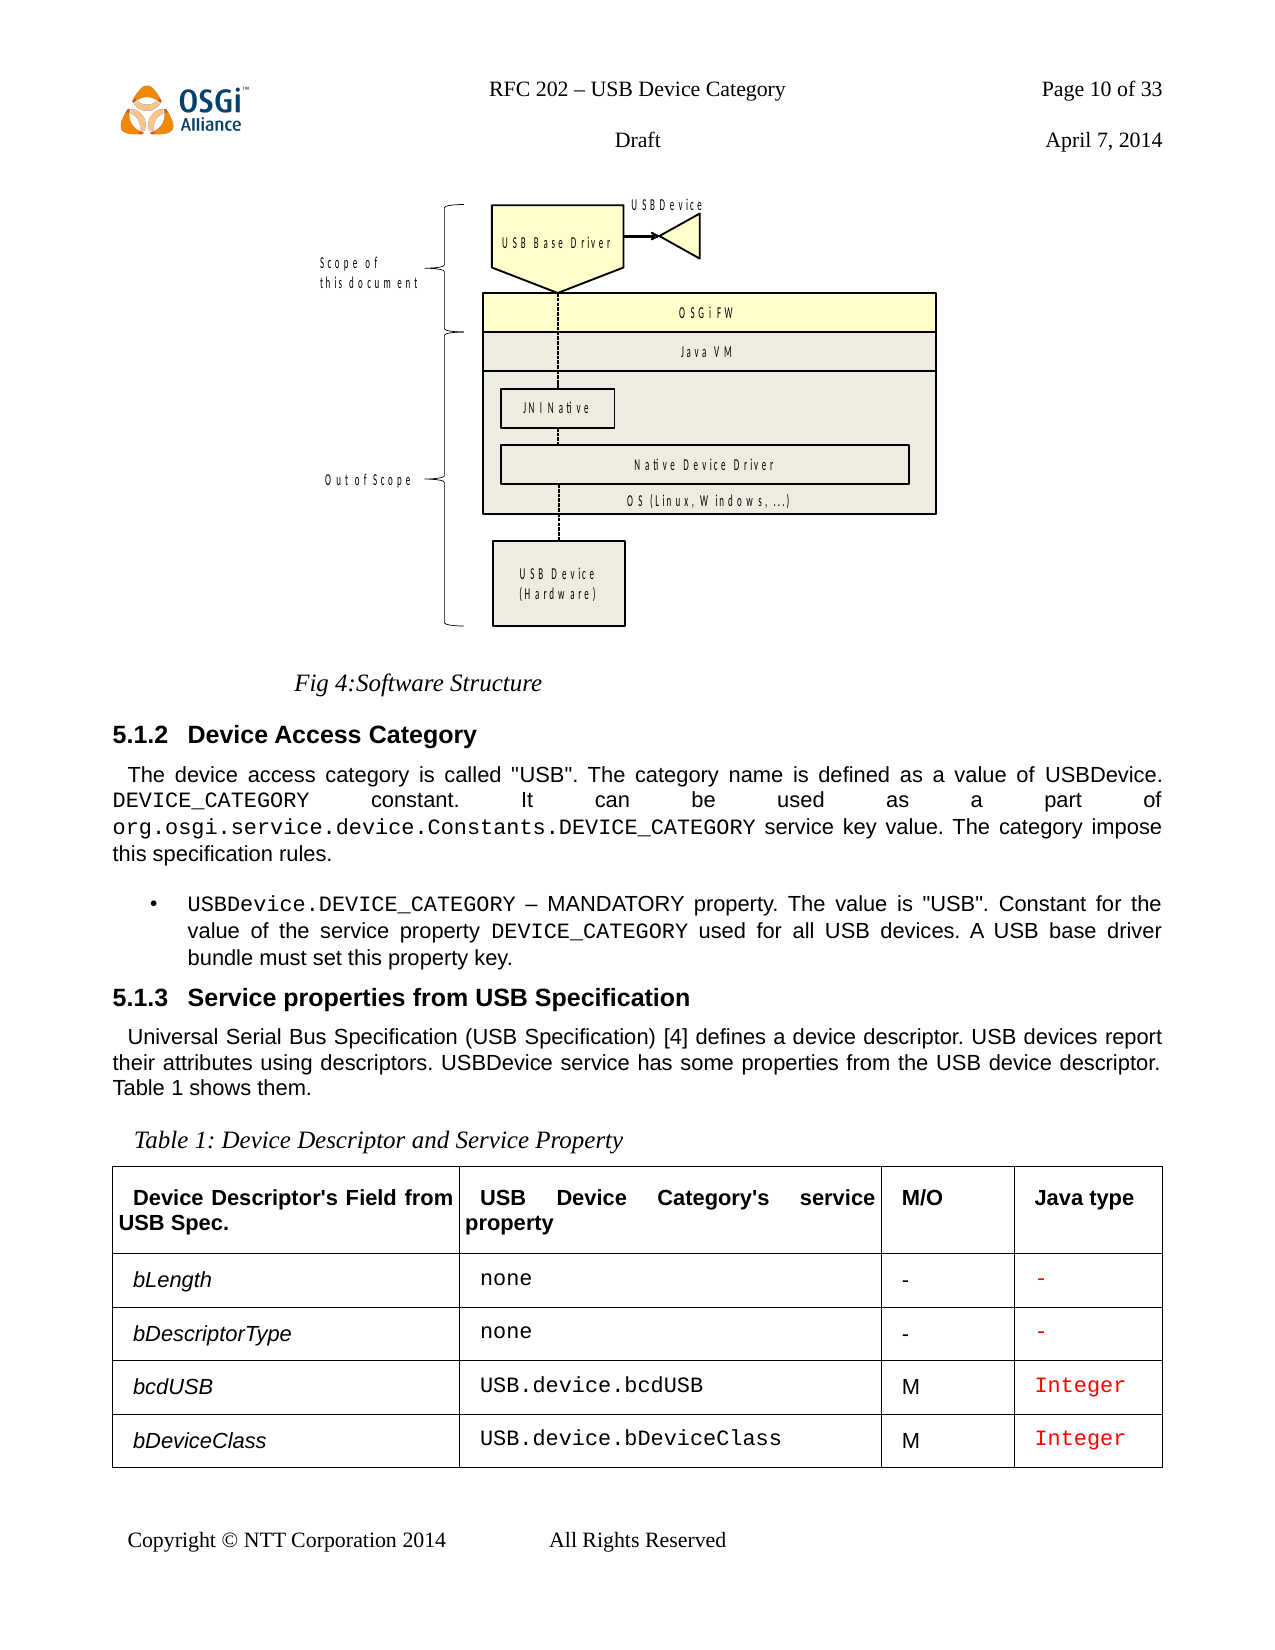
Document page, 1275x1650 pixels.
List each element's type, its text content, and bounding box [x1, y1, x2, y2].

subtitle Service properties from USB Specification [112, 983, 1162, 1012]
table_cell Integer [1015, 1361, 1162, 1413]
table_header M/O [882, 1167, 1014, 1253]
text The device access category is called "USB". The category name is defined as a value of USBDevice. DEVICE_CATEGORY constant. It can be used as a part of org.osgi.service.device.Constants.DEVICE_CATEGORY service key value. The category impose this specification rules. [112, 762, 1162, 866]
table_cell bLength [113, 1254, 459, 1307]
text Fig 4:Software Structure [279, 171, 996, 696]
table_header Java type [1015, 1167, 1162, 1253]
table_header Device Descriptor's Field from USB Spec. [113, 1167, 459, 1253]
table_cell M [882, 1361, 1014, 1413]
table_cell bcdUSB [113, 1361, 459, 1413]
picture [113, 78, 257, 142]
list USBDevice.DEVICE_CATEGORY – MANDATORY property. The value is "USB". Constant for the value of the service property DEVICE_CATEGORY used for all USB devices. A USB base driver bundle must set this property key. [150, 891, 1162, 971]
table_cell USB.device.bcdUSB [460, 1361, 881, 1413]
text Table 1: Device Descriptor and Service Property [112, 1125, 1162, 1154]
table_cell none [460, 1254, 881, 1307]
table_header USB Device Category's service property [460, 1167, 881, 1253]
table_cell bDescriptorType [113, 1308, 459, 1360]
table_cell - [1015, 1308, 1162, 1360]
table_cell none [460, 1308, 881, 1360]
table_cell USB.device.bDeviceClass [460, 1415, 881, 1467]
subtitle Device Access Category [112, 720, 1162, 749]
table_cell - [882, 1308, 1014, 1360]
table_cell M [882, 1415, 1014, 1467]
table_cell - [882, 1254, 1014, 1307]
table_cell - [1015, 1254, 1162, 1307]
text Universal Serial Bus Specification (USB Specification) [4] defines a device descriptor. USB devices report their attributes using descriptors. USBDevice service has some properties from the USB device descriptor. Table 1 shows them. [112, 1024, 1162, 1100]
table_cell Integer [1015, 1415, 1162, 1467]
table_cell bDeviceClass [113, 1415, 459, 1467]
